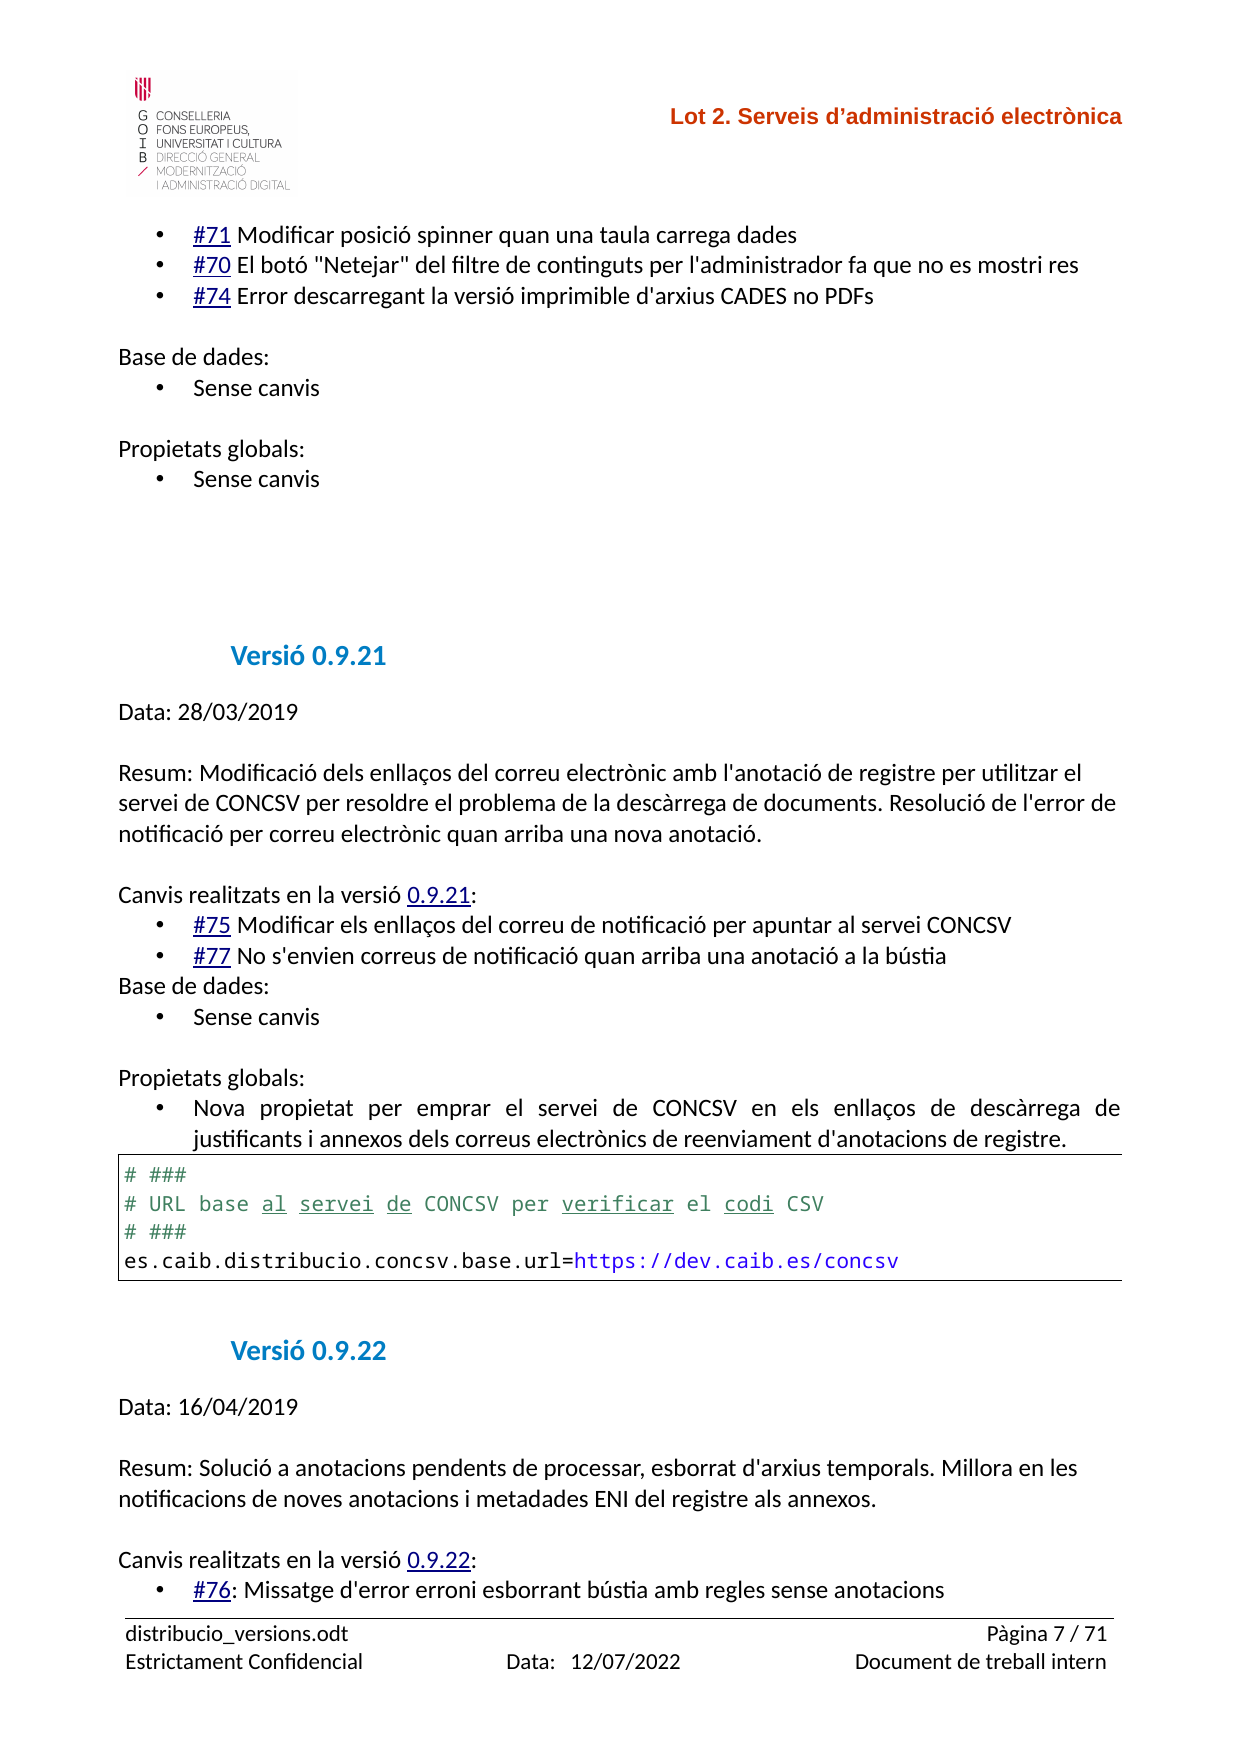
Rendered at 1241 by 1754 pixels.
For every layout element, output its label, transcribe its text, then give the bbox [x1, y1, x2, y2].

text Propietats globals: [118, 1062, 1122, 1093]
list Sense canvis [156, 1001, 1122, 1032]
list Nova propietat per emprar el servei de CONCSV en els enllaços de descàrrega de justificants i annexos dels correus electrònics de reenviament d'anotacions de registre. [156, 1093, 1122, 1154]
list #76: Missatge d'error erroni esborrant bústia amb regles sense anotacions [156, 1574, 1122, 1605]
list #74 Error descarregant la versió imprimible d'arxius CADES no PDFs [156, 280, 1122, 311]
text Propietats globals: [118, 433, 1122, 463]
text Canvis realitzats en la versió 0.9.21: [118, 879, 1122, 909]
subtitle Versió 0.9.22 [153, 1332, 1122, 1368]
list #75 Modificar els enllaços del correu de notificació per apuntar al servei CONCSV [156, 909, 1122, 940]
text Base de dades: [118, 341, 1122, 372]
table_header # ### # URL base al servei de CONCSV per verificar el codi CSV # ### es.caib.distribucio.concsv.base.url=https://dev.caib.es/concsv [119, 1155, 1122, 1280]
text Resum: Solució a anotacions pendents de processar, esborrat d'arxius temporals. Millora en les notificacions de noves anotacions i metadades ENI del registre als annexos. [118, 1452, 1122, 1513]
text Canvis realitzats en la versió 0.9.22: [118, 1544, 1122, 1574]
list Sense canvis [156, 372, 1122, 402]
text Resum: Modificació dels enllaços del correu electrònic amb l'anotació de registre per utilitzar el servei de CONCSV per resoldre el problema de la descàrrega de documents. Resolució de l'error de notificació per correu electrònic quan arriba una nova anotació. [118, 757, 1122, 848]
list #70 El botó "Netejar" del filtre de continguts per l'administrador fa que no es mostri res [156, 250, 1122, 280]
text Data: 28/03/2019 [118, 696, 1122, 726]
list Sense canvis [156, 463, 1122, 494]
list #77 No s'envien correus de notificació quan arriba una anotació a la bústia [156, 940, 1122, 971]
text Data: 16/04/2019 [118, 1391, 1122, 1422]
subtitle Versió 0.9.21 [153, 637, 1122, 672]
picture [126, 70, 299, 197]
text Base de dades: [118, 971, 1122, 1001]
list #71 Modificar posició spinner quan una taula carrega dades [156, 219, 1122, 250]
